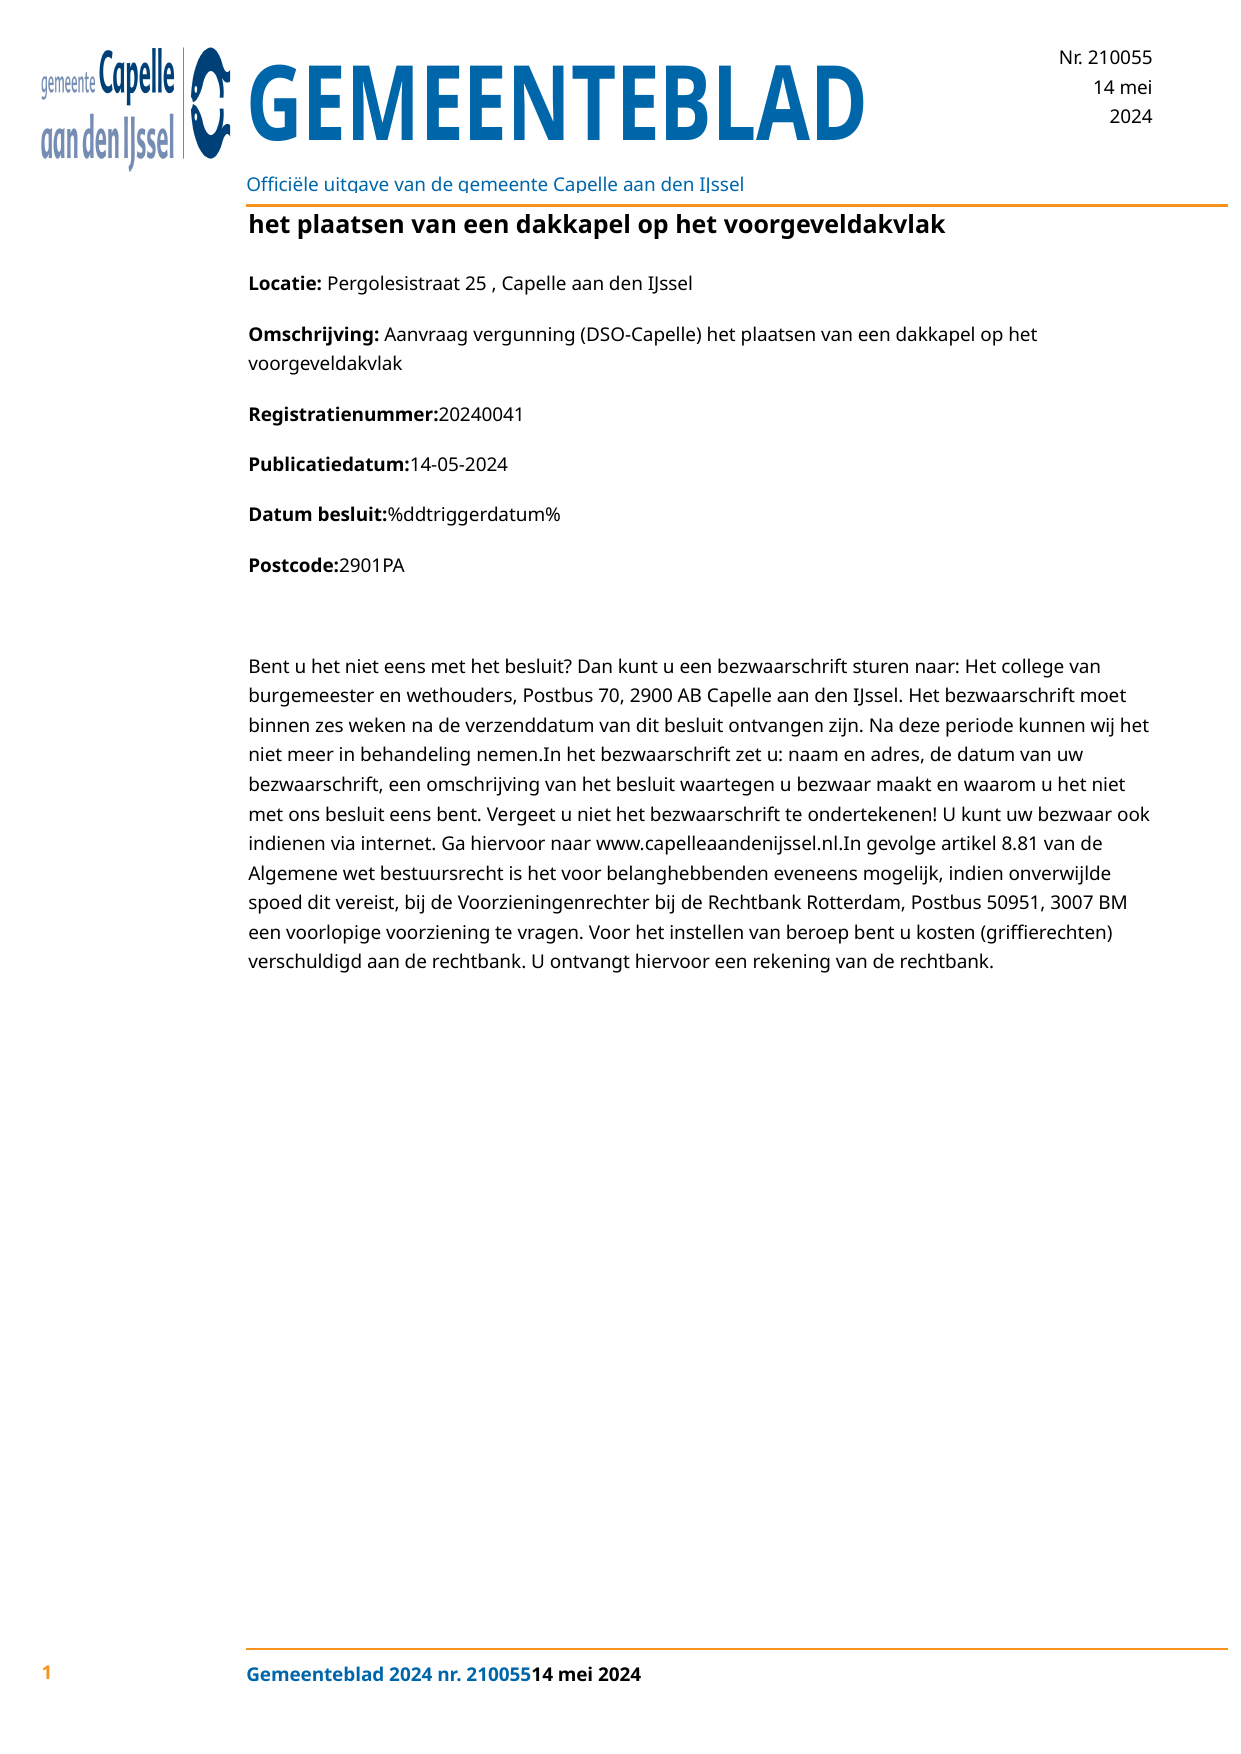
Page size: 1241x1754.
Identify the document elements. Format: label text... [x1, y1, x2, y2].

text het plaatsen van een dakkapel op het voorgeveldakvlak [248, 207, 1152, 241]
picture [41, 47, 231, 172]
text Postcode:2901PA [248, 552, 1152, 578]
text Omschrijving: Aanvraag vergunning (DSO-Capelle) het plaatsen van een dakkapel op het voorgeveldakvlak [248, 321, 1152, 376]
text Datum besluit:%ddtriggerdatum% [248, 502, 1152, 527]
text Bent u het niet eens met het besluit? Dan kunt u een bezwaarschrift sturen naar: Het college van burgemeester en wethouders, Postbus 70, 2900 AB Capelle aan den IJssel. Het bezwaarschrift moet binnen zes weken na de verzenddatum van dit besluit ontvangen zijn. Na deze periode kunnen wij het niet meer in behandeling nemen.In het bezwaarschrift zet u: naam en adres, de datum van uw bezwaarschrift, een omschrijving van het besluit waartegen u bezwaar maakt en waarom u het niet met ons besluit eens bent. Vergeet u niet het bezwaarschrift te ondertekenen! U kunt uw bezwaar ook indienen via internet. Ga hiervoor naar www.capelleaandenijssel.nl.In gevolge artikel 8.81 van de Algemene wet bestuursrecht is het voor belanghebbenden eveneens mogelijk, indien onverwijlde spoed dit vereist, bij de Voorzieningenrechter bij de Rechtbank Rotterdam, Postbus 50951, 3007 BM een voorlopige voorziening te vragen. Voor het instellen van beroep bent u kosten (griffierechten) verschuldigd aan de rechtbank. U ontvangt hiervoor een rekening van de rechtbank. [248, 653, 1152, 974]
text Registratienummer:20240041 [248, 401, 1152, 426]
text Locatie: Pergolesistraat 25 , Capelle aan den IJssel [248, 270, 1152, 296]
text Publicatiedatum:14-05-2024 [248, 451, 1152, 477]
